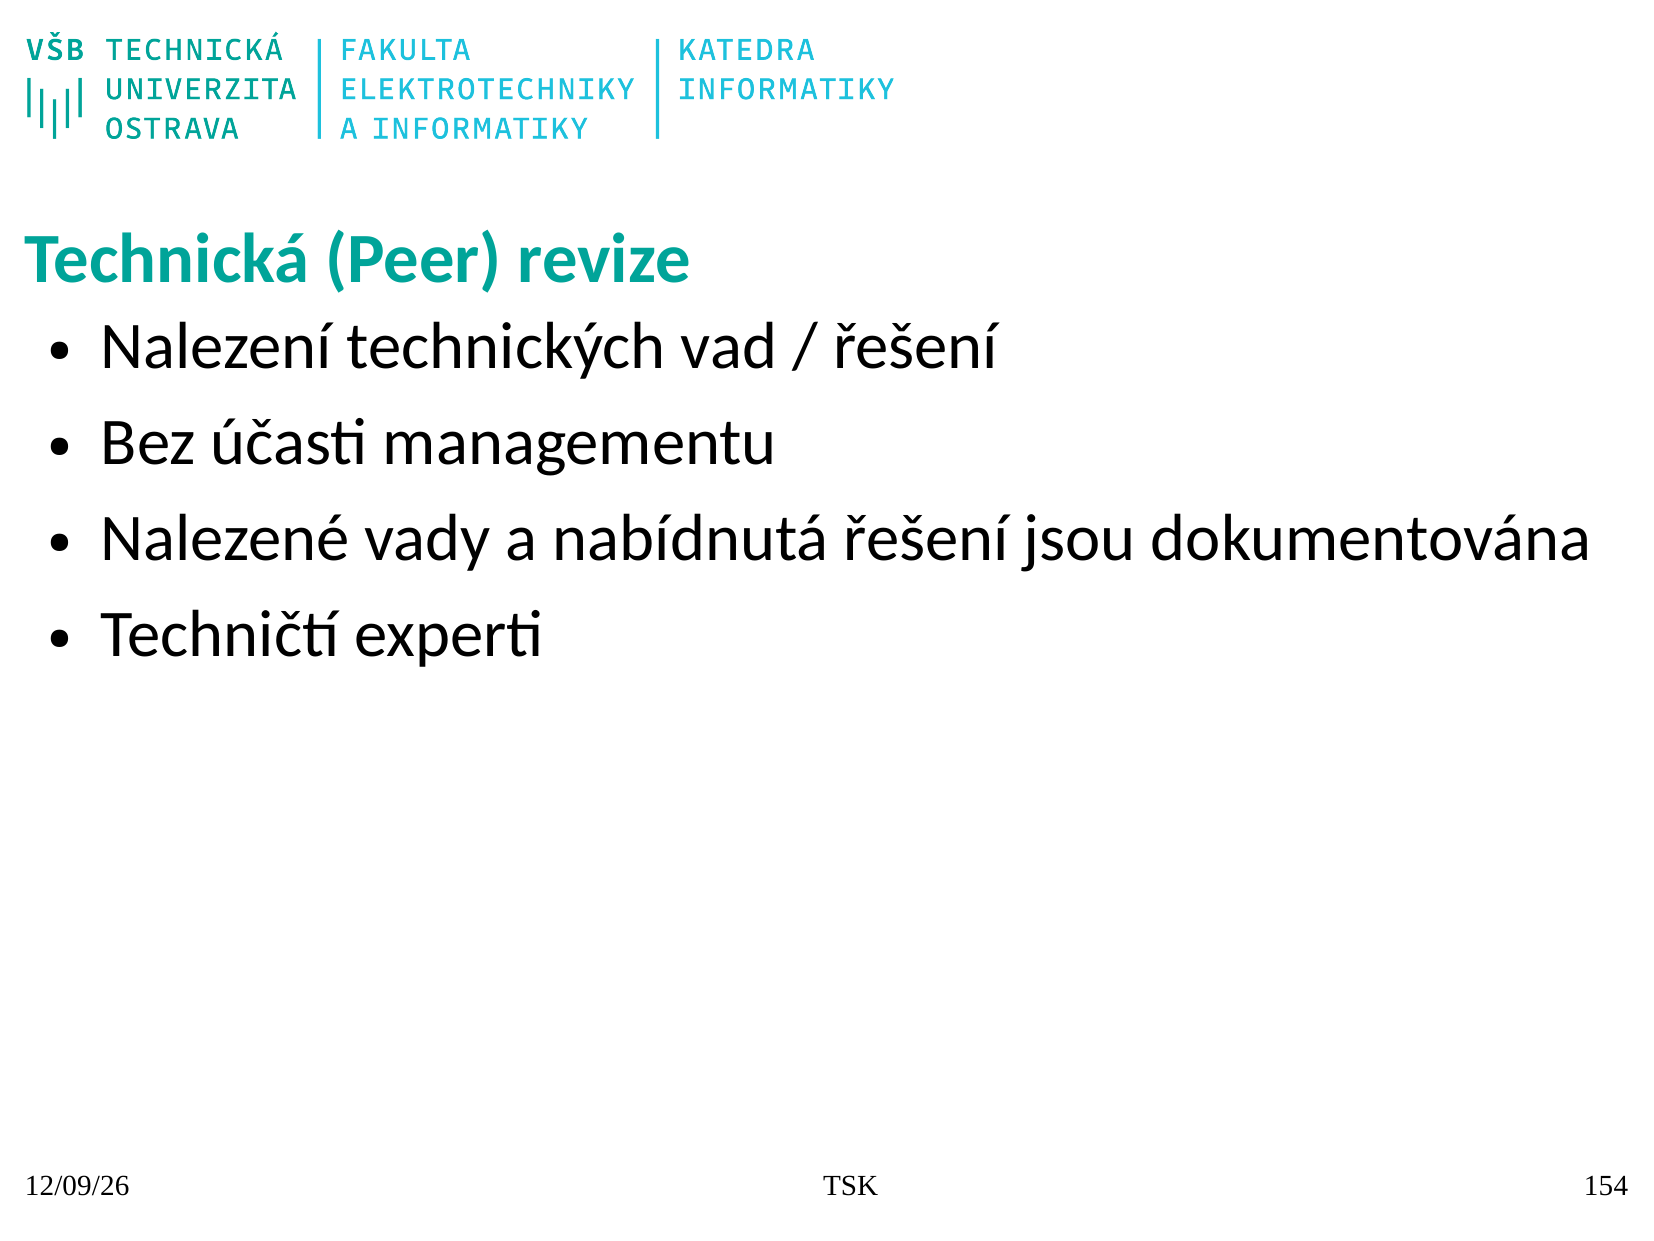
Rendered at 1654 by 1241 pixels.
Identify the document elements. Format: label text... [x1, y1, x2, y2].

title Technická (Peer) revize [24, 169, 1629, 300]
list Nalezení technických vad / řešení Bez účasti managementu Nalezené vady a nabídnutá řešení jsou dokumentována Techničtí experti [30, 318, 1629, 1146]
picture [26, 31, 894, 139]
